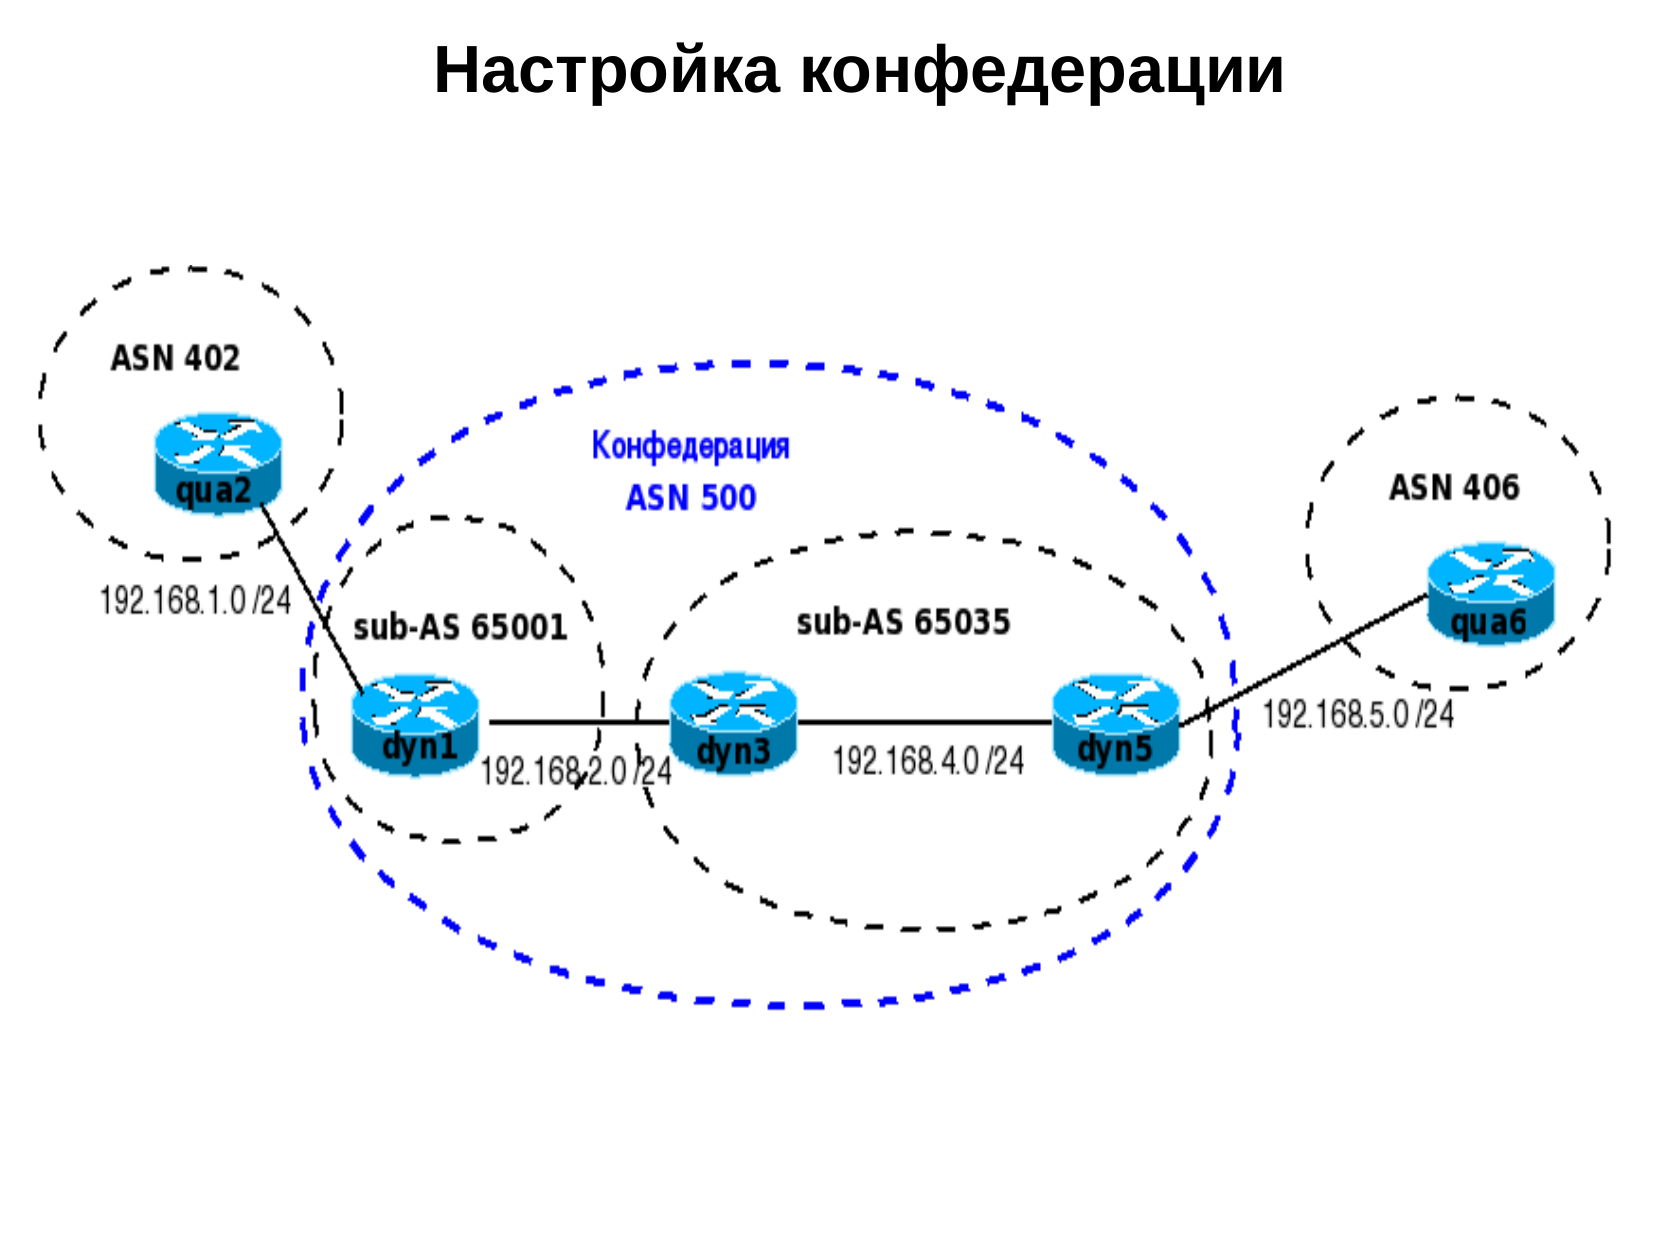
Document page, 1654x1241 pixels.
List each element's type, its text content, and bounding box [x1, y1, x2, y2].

text_box Настройка конфедерации [123, 41, 1598, 113]
picture [37, 265, 1613, 1013]
